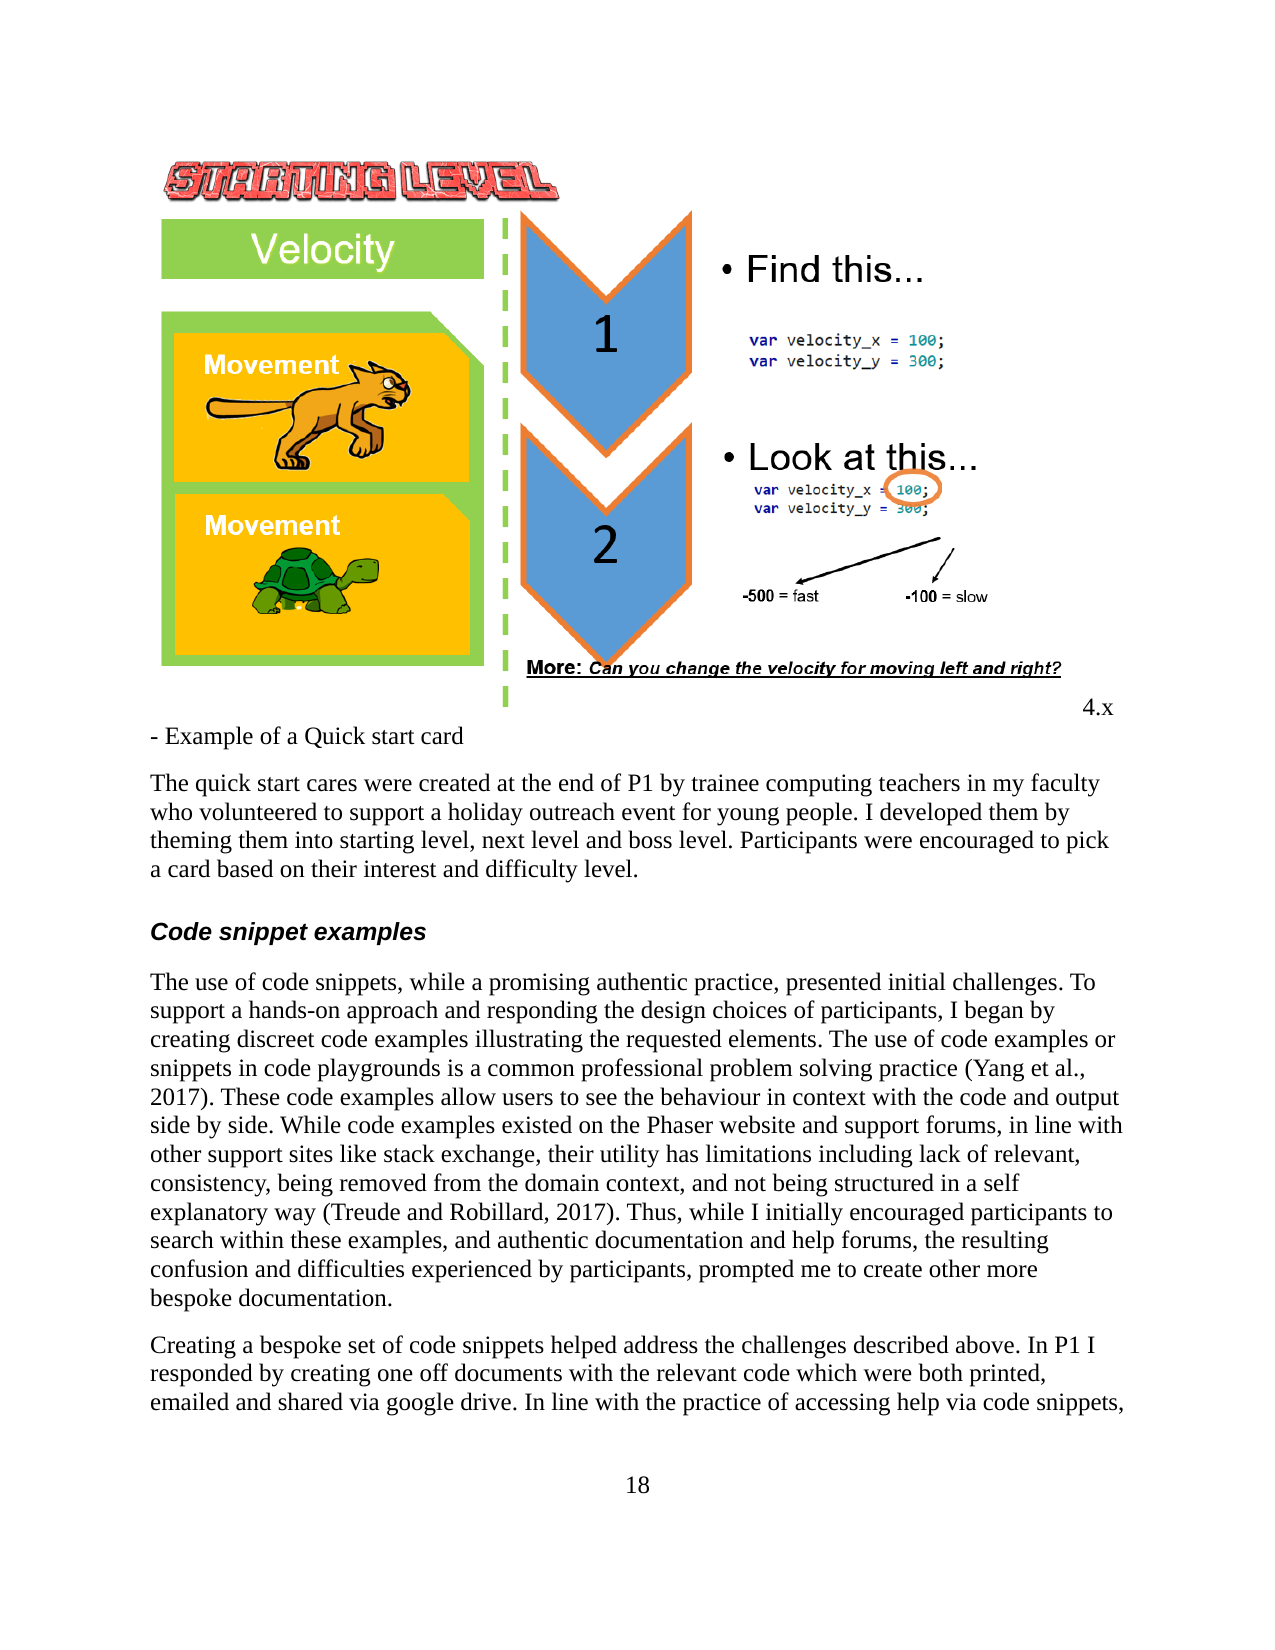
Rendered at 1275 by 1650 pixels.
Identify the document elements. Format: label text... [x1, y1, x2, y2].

text The quick start cares were created at the end of P1 by trainee computing teachers in my faculty who volunteered to support a holiday outreach event for young people. I developed them by theming them into starting level, next level and boss level. Participants were encouraged to pick a card based on their interest and difficulty level. [150, 768, 1125, 883]
subtitle Code snippet examples [150, 917, 1125, 945]
text 4.x - Example of a Quick start card [150, 716, 1125, 750]
picture [150, 150, 1077, 716]
text Creating a bespoke set of code snippets helped address the challenges described above. In P1 I responded by creating one off documents with the relevant code which were both printed, emailed and shared via google drive. In line with the practice of accessing help via code snippets, [150, 1330, 1125, 1416]
text The use of code snippets, while a promising authentic practice, presented initial challenges. To support a hands-on approach and responding the design choices of participants, I began by creating discreet code examples illustrating the requested elements. The use of code examples or snippets in code playgrounds is a common professional problem solving practice (Yang et al., 2017). These code examples allow users to see the behaviour in context with the code and output side by side. While code examples existed on the Phaser website and support forums, in line with other support sites like stack exchange, their utility has limitations including lack of relevant, consistency, being removed from the domain context, and not being structured in a self explanatory way (Treude and Robillard, 2017). Thus, while I initially encouraged participants to search within these examples, and authentic documentation and help forums, the resulting confusion and difficulties experienced by participants, prompted me to create other more bespoke documentation. [150, 967, 1125, 1312]
